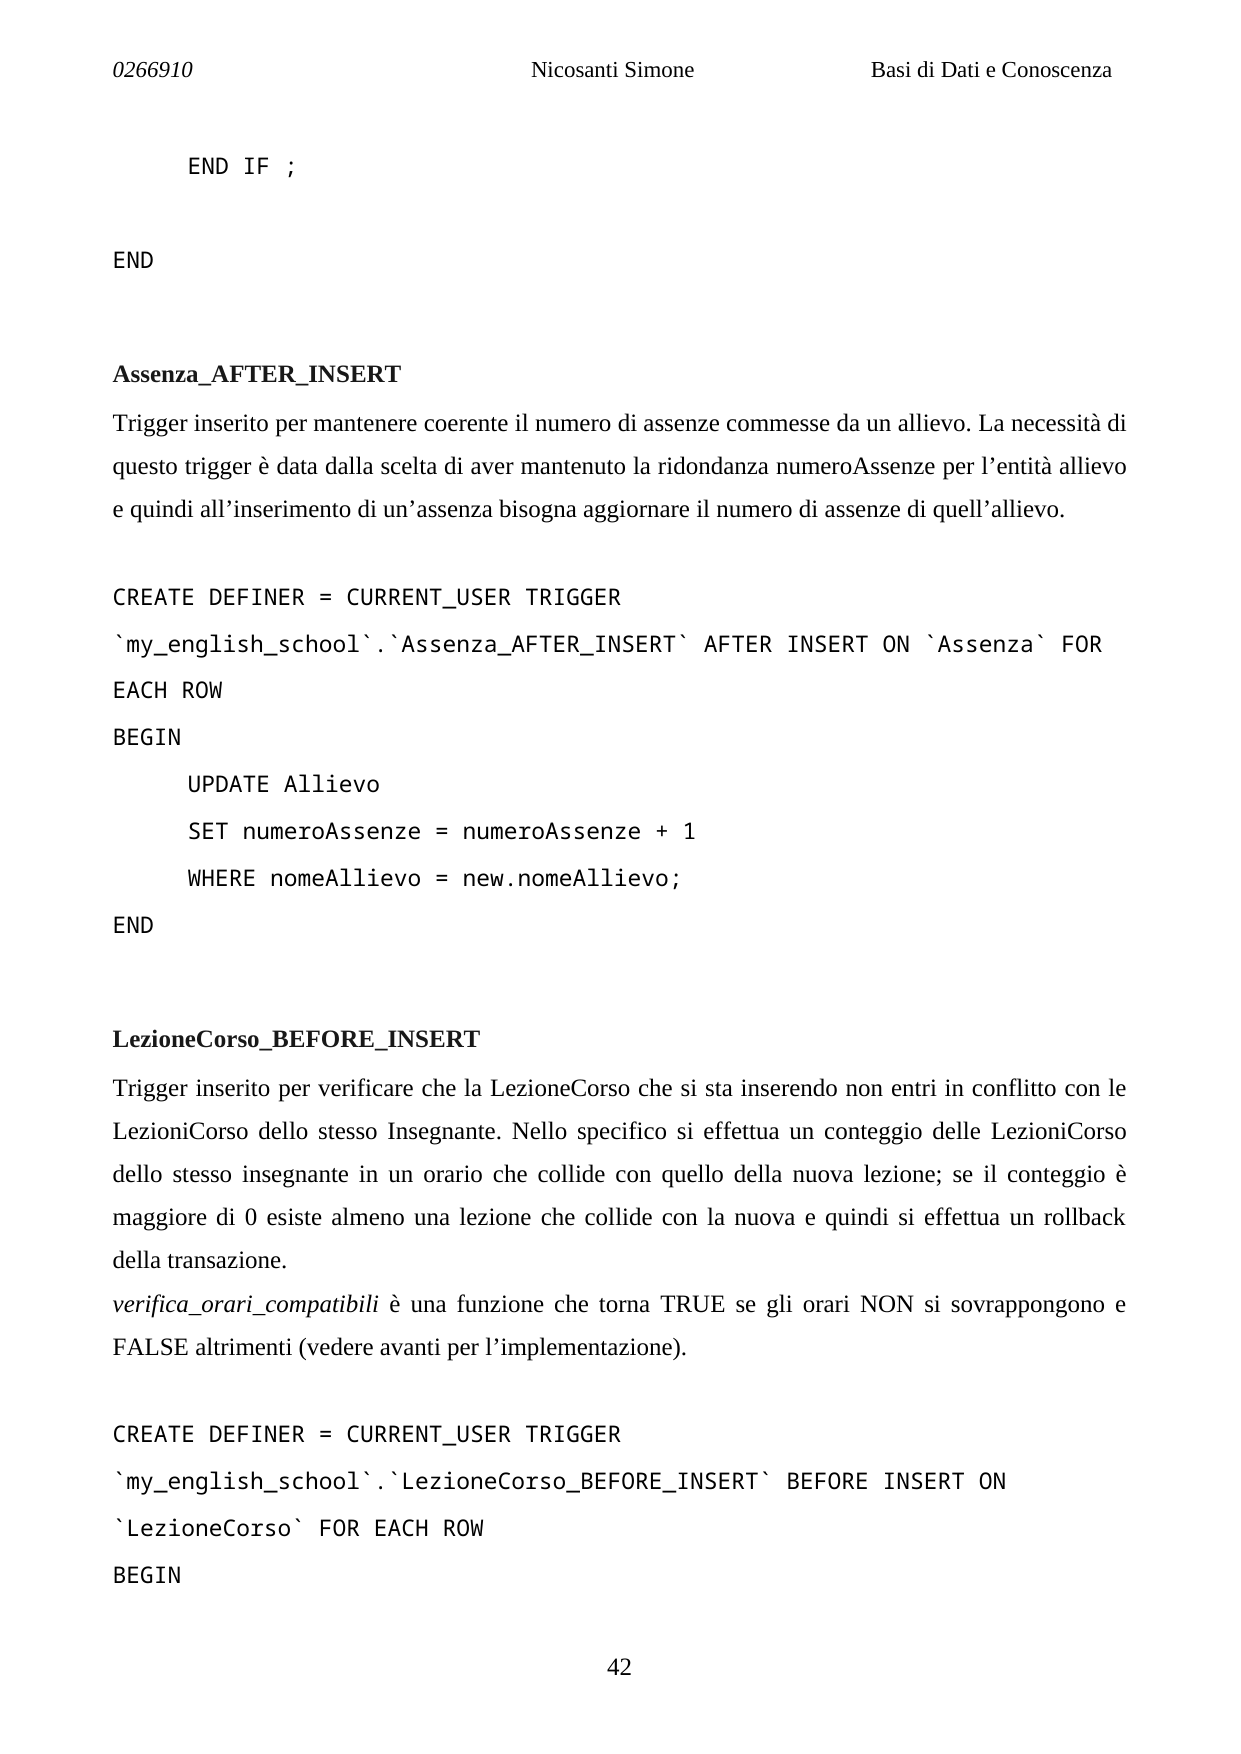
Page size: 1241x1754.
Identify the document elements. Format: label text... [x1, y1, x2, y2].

text END IF ; [112, 150, 1128, 181]
text END [112, 244, 1128, 275]
text Trigger inserito per mantenere coerente il numero di assenze commesse da un allievo. La necessità di questo trigger è data dalla scelta di aver mantenuto la ridondanza numeroAssenze per l’entità allievo e quindi all’inserimento di un’assenza bisogna aggiornare il numero di assenze di quell’allievo. [112, 408, 1128, 523]
text END [112, 909, 1128, 940]
text CREATE DEFINER = CURRENT_USER TRIGGER `my_english_school`.`LezioneCorso_BEFORE_INSERT` BEFORE INSERT ON `LezioneCorso` FOR EACH ROW [112, 1418, 1128, 1543]
text UPDATE Allievo [112, 768, 1128, 799]
text BEGIN [112, 721, 1128, 752]
text BEGIN [112, 1559, 1128, 1590]
text WHERE nomeAllievo = new.nomeAllievo; [112, 862, 1128, 893]
text verifica_orari_compatibili è una funzione che torna TRUE se gli orari NON si sovrappongono e FALSE altrimenti (vedere avanti per l’implementazione). [112, 1289, 1128, 1361]
subtitle LezioneCorso_BEFORE_INSERT [112, 1024, 1128, 1052]
text CREATE DEFINER = CURRENT_USER TRIGGER `my_english_school`.`Assenza_AFTER_INSERT` AFTER INSERT ON `Assenza` FOR EACH ROW [112, 581, 1128, 706]
text SET numeroAssenze = numeroAssenze + 1 [112, 815, 1128, 846]
text Trigger inserito per verificare che la LezioneCorso che si sta inserendo non entri in conflitto con le LezioniCorso dello stesso Insegnante. Nello specifico si effettua un conteggio delle LezioniCorso dello stesso insegnante in un orario che collide con quello della nuova lezione; se il conteggio è maggiore di 0 esiste almeno una lezione che collide con la nuova e quindi si effettua un rollback della transazione. [112, 1073, 1128, 1274]
subtitle Assenza_AFTER_INSERT [112, 359, 1128, 387]
